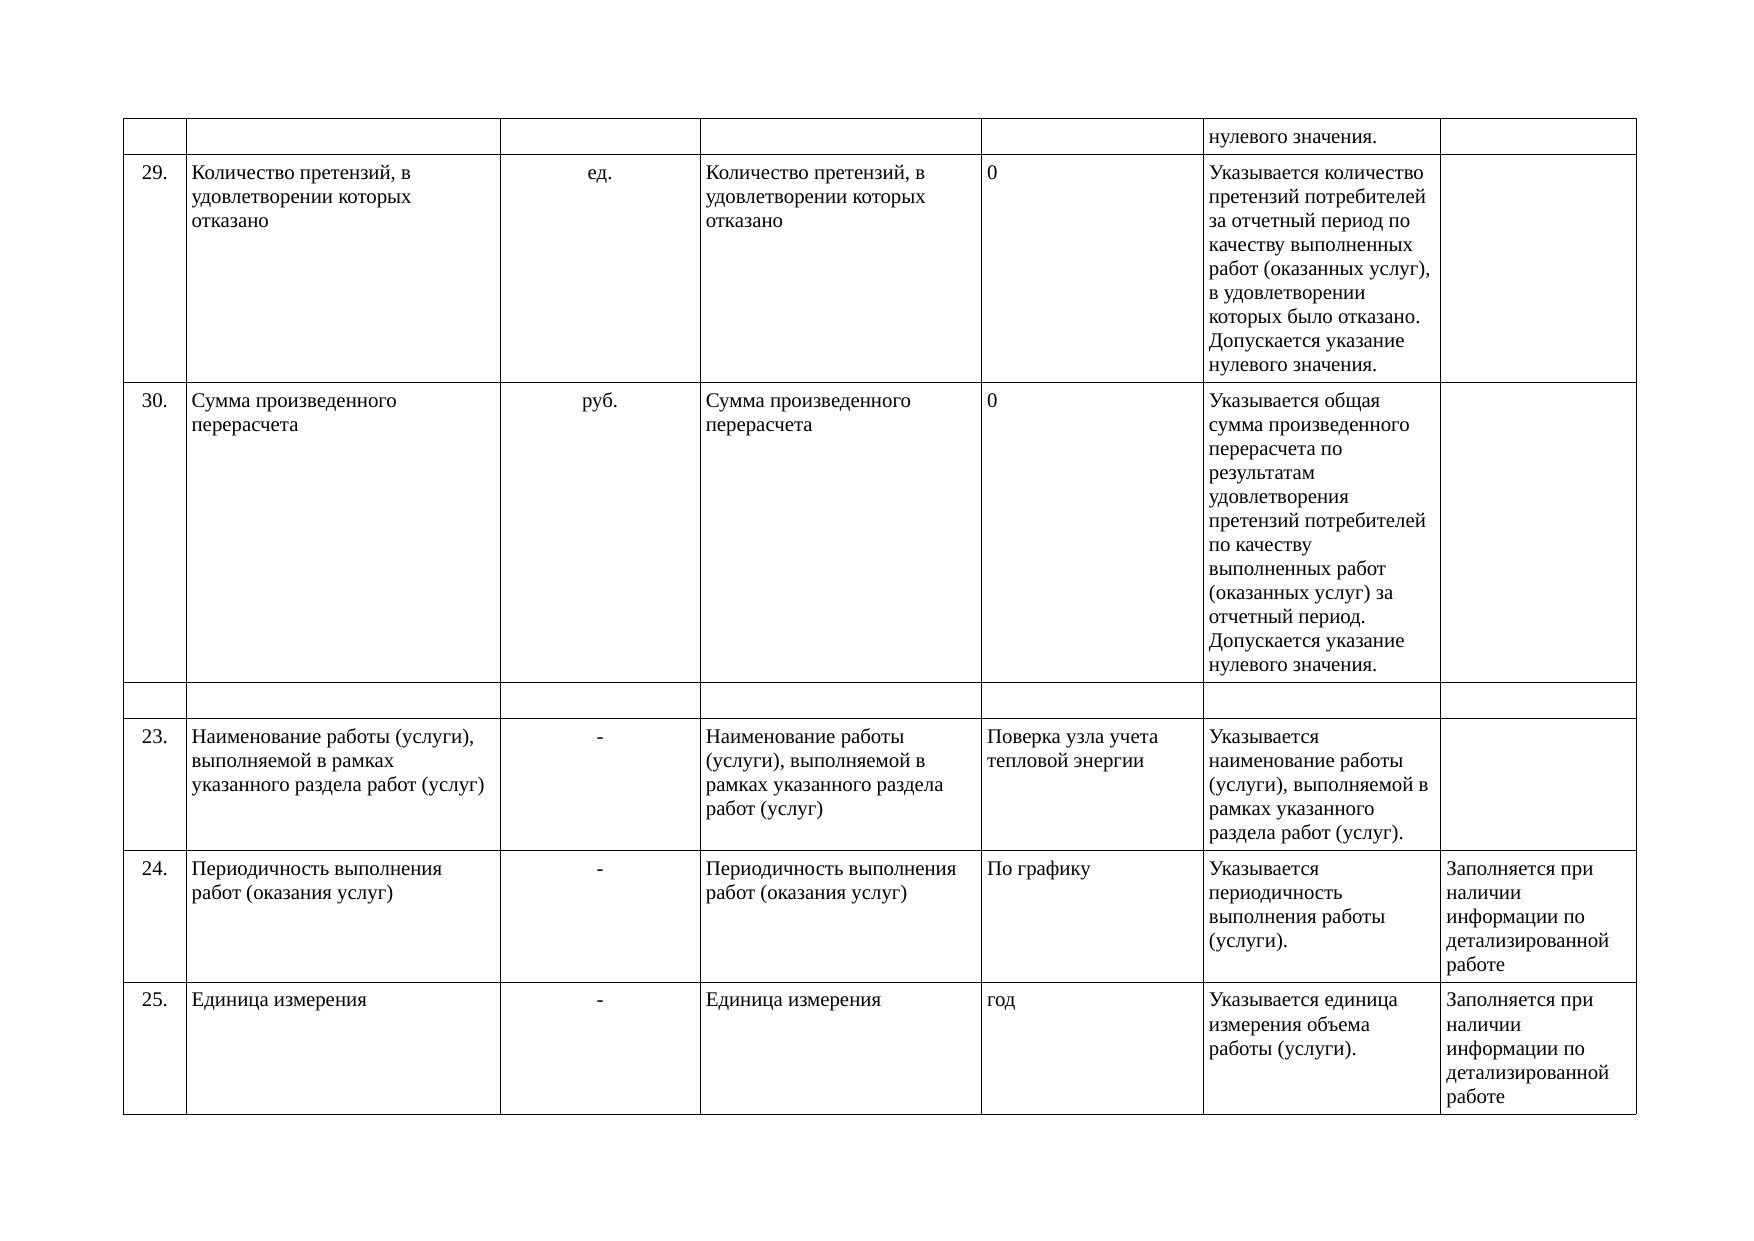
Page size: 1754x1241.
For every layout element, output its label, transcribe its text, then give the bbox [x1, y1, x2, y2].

table_cell [124, 119, 186, 154]
table_cell ед. [501, 155, 700, 382]
table_cell год [982, 983, 1203, 1113]
table_cell Заполняется при наличии информации по детализированной работе [1441, 851, 1636, 982]
table_cell [982, 683, 1203, 718]
table_cell Указывается количество претензий потребителей за отчетный период по качеству выполненных работ (оказанных услуг), в удовлетворении которых было отказано. Допускается указание нулевого значения. [1204, 155, 1440, 382]
table_cell Указывается периодичность выполнения работы (услуги). [1204, 851, 1440, 982]
table_cell Наименование работы (услуги), выполняемой в рамках указанного раздела работ (услуг) [187, 719, 500, 850]
table_cell Указывается единица измерения объема работы (услуги). [1204, 983, 1440, 1113]
table_cell 0 [982, 155, 1203, 382]
table_cell руб. [501, 383, 700, 682]
table_cell [1441, 119, 1636, 154]
table_cell 29. [124, 155, 186, 382]
table_cell 24. [124, 851, 186, 982]
table_cell [701, 683, 981, 718]
table_cell Единица измерения [187, 983, 500, 1113]
table_cell 25. [124, 983, 186, 1113]
table_cell [982, 119, 1203, 154]
table_cell [187, 119, 500, 154]
table_cell - [501, 719, 700, 850]
table_cell - [501, 983, 700, 1113]
table_cell Сумма произведенного перерасчета [187, 383, 500, 682]
table_cell [501, 683, 700, 718]
table_cell [124, 683, 186, 718]
table_cell [501, 119, 700, 154]
table_cell [1441, 383, 1636, 682]
table_cell [1204, 683, 1440, 718]
table_cell 23. [124, 719, 186, 850]
table_cell Указывается наименование работы (услуги), выполняемой в рамках указанного раздела работ (услуг). [1204, 719, 1440, 850]
table_cell - [501, 851, 700, 982]
table_cell Поверка узла учета тепловой энергии [982, 719, 1203, 850]
table_cell 0 [982, 383, 1203, 682]
table_cell [187, 683, 500, 718]
table_cell По графику [982, 851, 1203, 982]
table_cell Количество претензий, в удовлетворении которых отказано [701, 155, 981, 382]
table_cell Заполняется при наличии информации по детализированной работе [1441, 983, 1636, 1113]
table_cell Наименование работы (услуги), выполняемой в рамках указанного раздела работ (услуг) [701, 719, 981, 850]
table_cell 30. [124, 383, 186, 682]
table_cell Периодичность выполнения работ (оказания услуг) [187, 851, 500, 982]
table_cell Указывается общая сумма произведенного перерасчета по результатам удовлетворения претензий потребителей по качеству выполненных работ (оказанных услуг) за отчетный период. Допускается указание нулевого значения. [1204, 383, 1440, 682]
table_cell Единица измерения [701, 983, 981, 1113]
table_cell Сумма произведенного перерасчета [701, 383, 981, 682]
table_cell [1441, 683, 1636, 718]
table_cell нулевого значения. [1204, 119, 1440, 154]
table_cell Количество претензий, в удовлетворении которых отказано [187, 155, 500, 382]
table_cell Периодичность выполнения работ (оказания услуг) [701, 851, 981, 982]
table_cell [1441, 155, 1636, 382]
table_cell [1441, 719, 1636, 850]
table_cell [701, 119, 981, 154]
